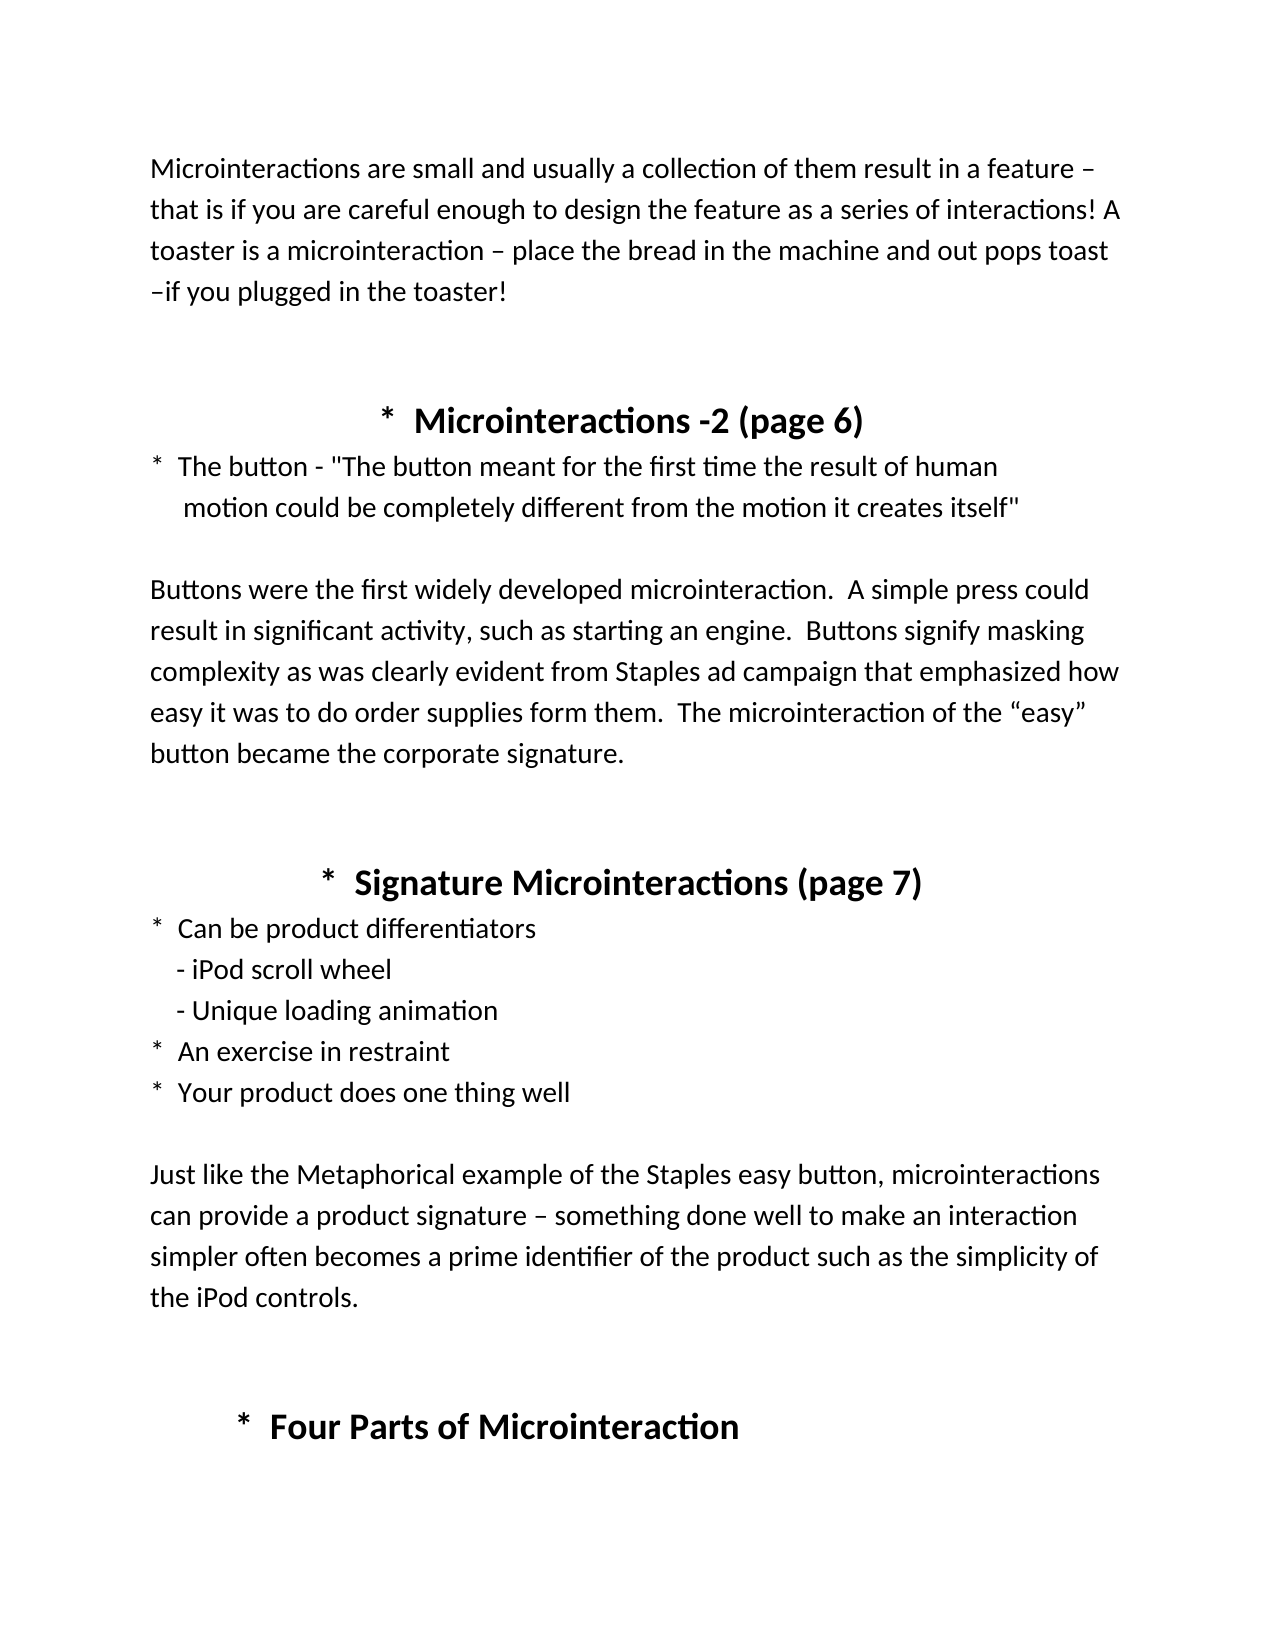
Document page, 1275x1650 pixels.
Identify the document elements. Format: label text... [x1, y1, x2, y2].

text Microinteractions are small and usually a collection of them result in a feature –that is if you are careful enough to design the feature as a series of interactions! A toaster is a microinteraction – place the bread in the machine and out pops toast –if you plugged in the toaster! * Microinteractions -2 (page 6) * The button - "The button meant for the first time the result of human motion could be completely different from the motion it creates itself" Buttons were the first widely developed microinteraction. A simple press could result in significant activity, such as starting an engine. Buttons signify masking complexity as was clearly evident from Staples ad campaign that emphasized how easy it was to do order supplies form them. The microinteraction of the “easy” button became the corporate signature. * Signature Microinteractions (page 7) * Can be product differentiators - iPod scroll wheel - Unique loading animation * An exercise in restraint * Your product does one thing well Just like the Metaphorical example of the Staples easy button, microinteractions can provide a product signature – something done well to make an interaction simpler often becomes a prime identifier of the product such as the simplicity of the iPod controls. * Four Parts of Microinteraction [150, 150, 1125, 1449]
